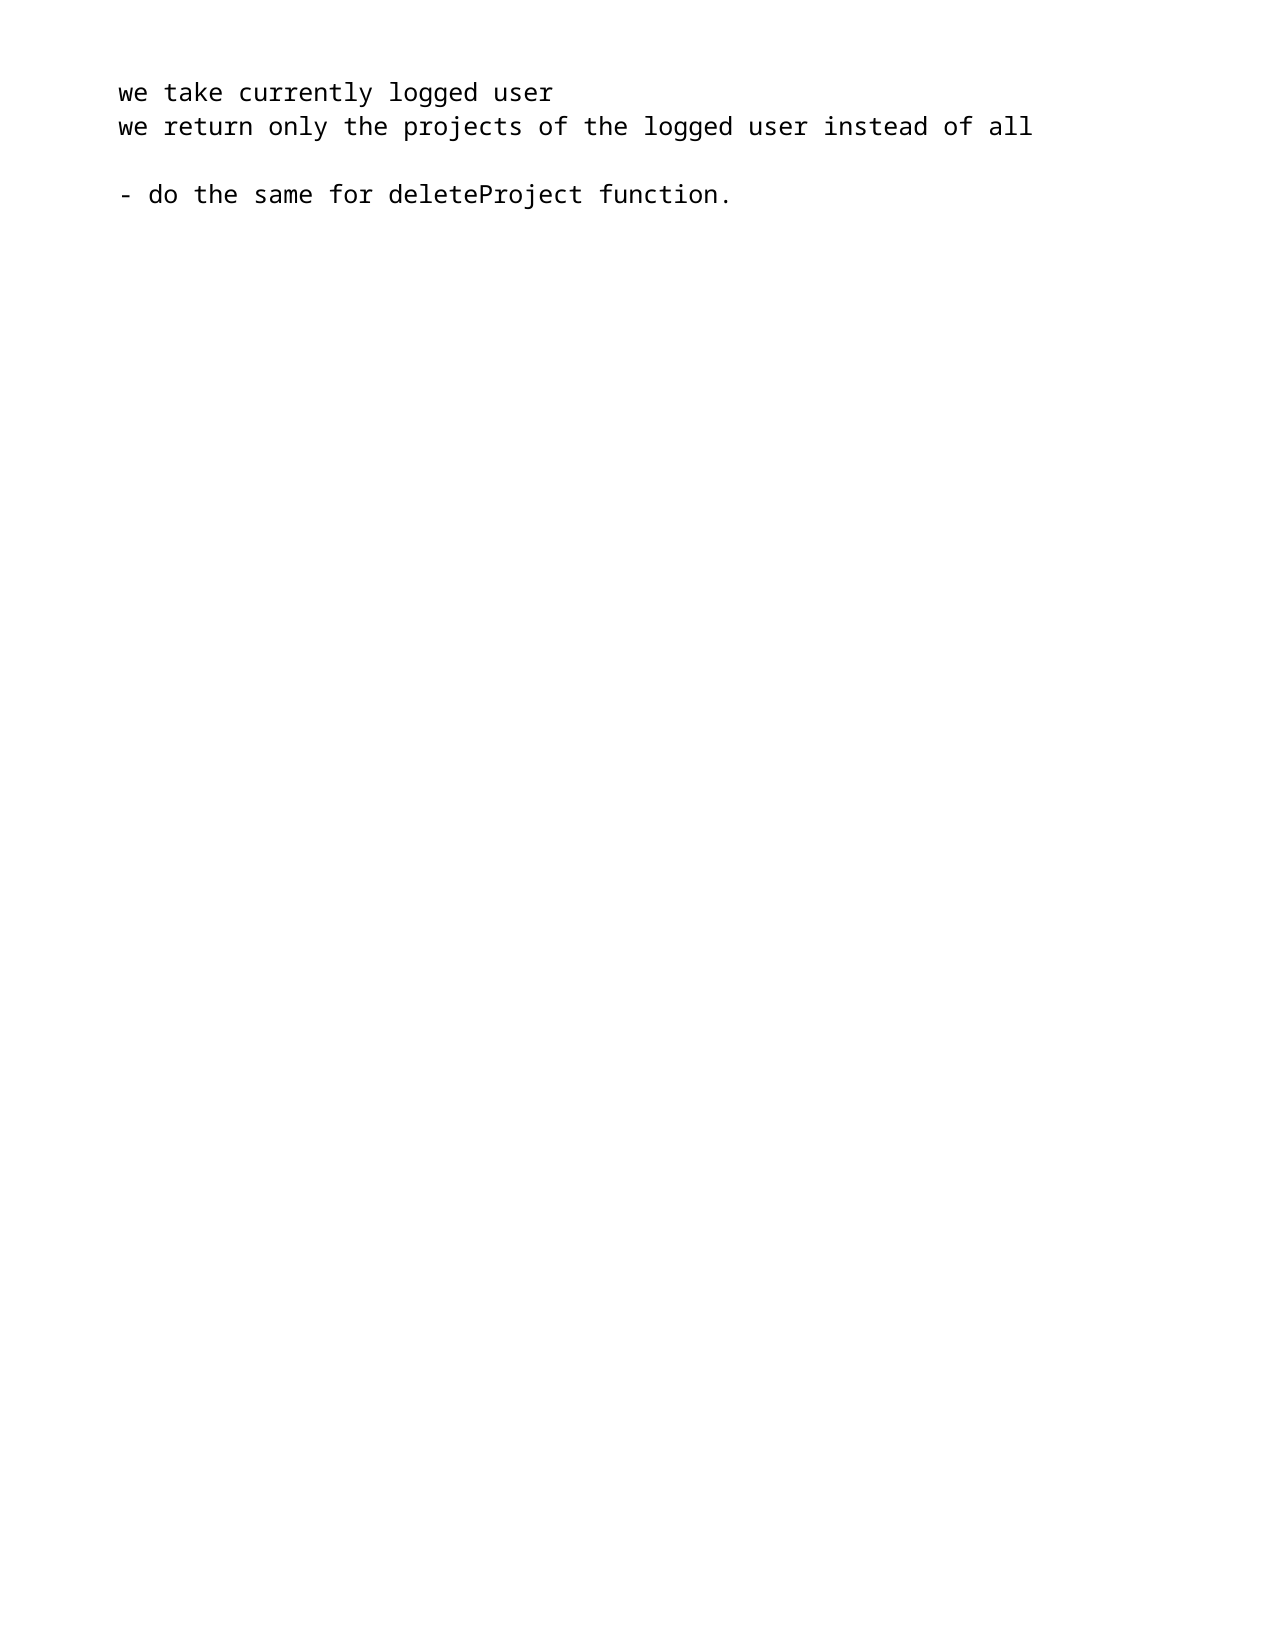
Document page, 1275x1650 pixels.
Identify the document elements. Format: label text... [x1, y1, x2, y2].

text we return only the projects of the logged user instead of all [118, 109, 1157, 143]
text we take currently logged user [118, 75, 1157, 109]
text - do the same for deleteProject function. [118, 177, 1157, 211]
